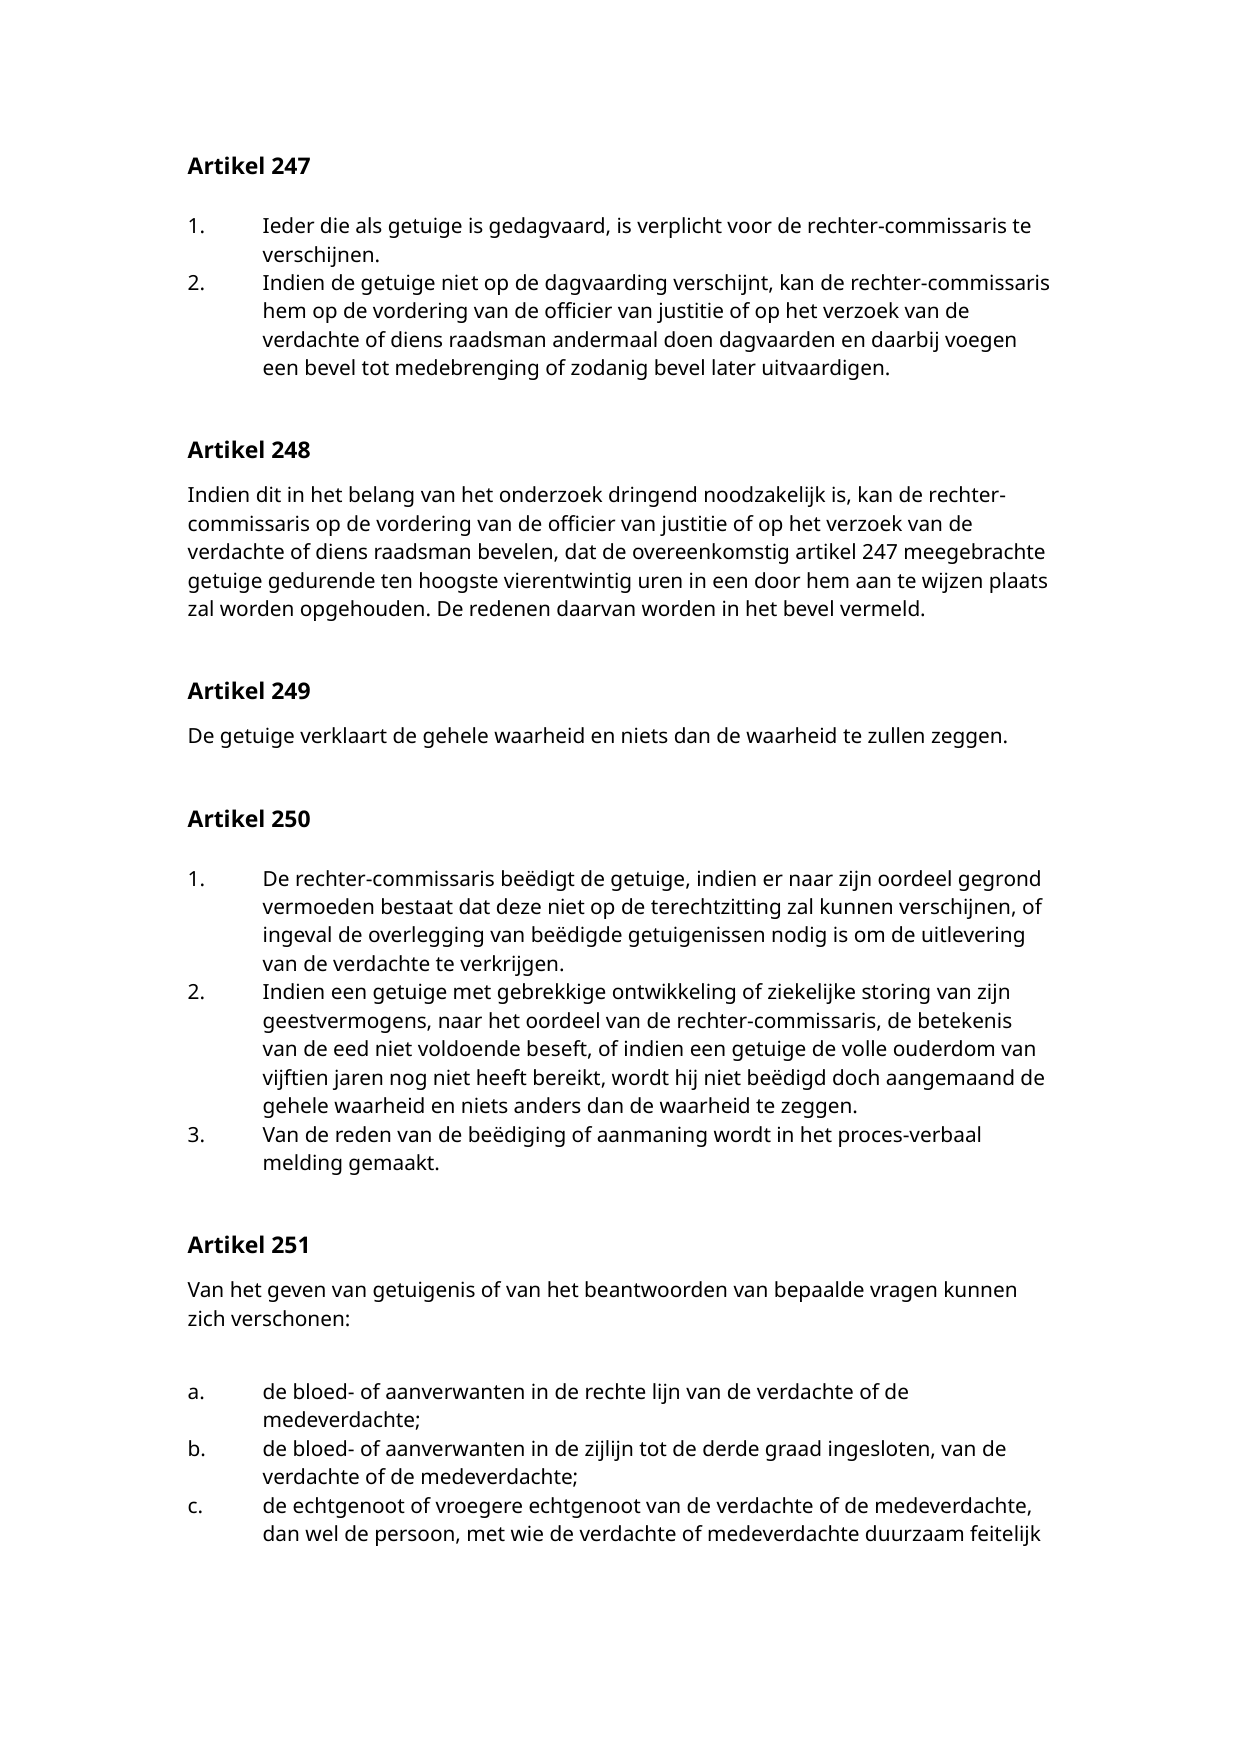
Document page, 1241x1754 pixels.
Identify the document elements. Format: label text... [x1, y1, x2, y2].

list De rechter-commissaris beëdigt de getuige, indien er naar zijn oordeel gegrond vermoeden bestaat dat deze niet op de terechtzitting zal kunnen verschijnen, of ingeval de overlegging van beëdigde getuigenissen nodig is om de uitlevering van de verdachte te verkrijgen. [187, 864, 1053, 977]
list Van de reden van de beëdiging of aanmaning wordt in het proces-verbaal melding gemaakt. [187, 1120, 1053, 1177]
list de bloed- of aanverwanten in de zijlijn tot de derde graad ingesloten, van de verdachte of de medeverdachte; [187, 1434, 1053, 1491]
subtitle Artikel 250 [187, 802, 1053, 834]
subtitle Artikel 249 [187, 675, 1053, 707]
list Ieder die als getuige is gedagvaard, is verplicht voor de rechter-commissaris te verschijnen. [187, 211, 1053, 268]
list Indien een getuige met gebrekkige ontwikkeling of ziekelijke storing van zijn geestvermogens, naar het oordeel van de rechter-commissaris, de betekenis van de eed niet voldoende beseft, of indien een getuige de volle ouderdom van vijftien jaren nog niet heeft bereikt, wordt hij niet beëdigd doch aangemaand de gehele waarheid en niets anders dan de waarheid te zeggen. [187, 977, 1053, 1120]
list Indien de getuige niet op de dagvaarding verschijnt, kan de rechter-commissaris hem op de vordering van de officier van justitie of op het verzoek van de verdachte of diens raadsman andermaal doen dagvaarden en daarbij voegen een bevel tot medebrenging of zodanig bevel later uitvaardigen. [187, 268, 1053, 382]
list de bloed- of aanverwanten in de rechte lijn van de verdachte of de medeverdachte; [187, 1377, 1053, 1434]
subtitle Artikel 247 [187, 150, 1053, 181]
subtitle Artikel 248 [187, 434, 1053, 466]
text Indien dit in het belang van het onderzoek dringend noodzakelijk is, kan de rechter-commissaris op de vordering van de officier van justitie of op het verzoek van de verdachte of diens raadsman bevelen, dat de overeenkomstig artikel 247 meegebrachte getuige gedurende ten hoogste vierentwintig uren in een door hem aan te wijzen plaats zal worden opgehouden. De redenen daarvan worden in het bevel vermeld. [187, 481, 1053, 623]
text De getuige verklaart de gehele waarheid en niets dan de waarheid te zullen zeggen. [187, 722, 1053, 750]
list de echtgenoot of vroegere echtgenoot van de verdachte of de medeverdachte, dan wel de persoon, met wie de verdachte of medeverdachte duurzaam feitelijk [187, 1491, 1053, 1548]
subtitle Artikel 251 [187, 1229, 1053, 1260]
text Van het geven van getuigenis of van het beantwoorden van bepaalde vragen kunnen zich verschonen: [187, 1275, 1053, 1332]
